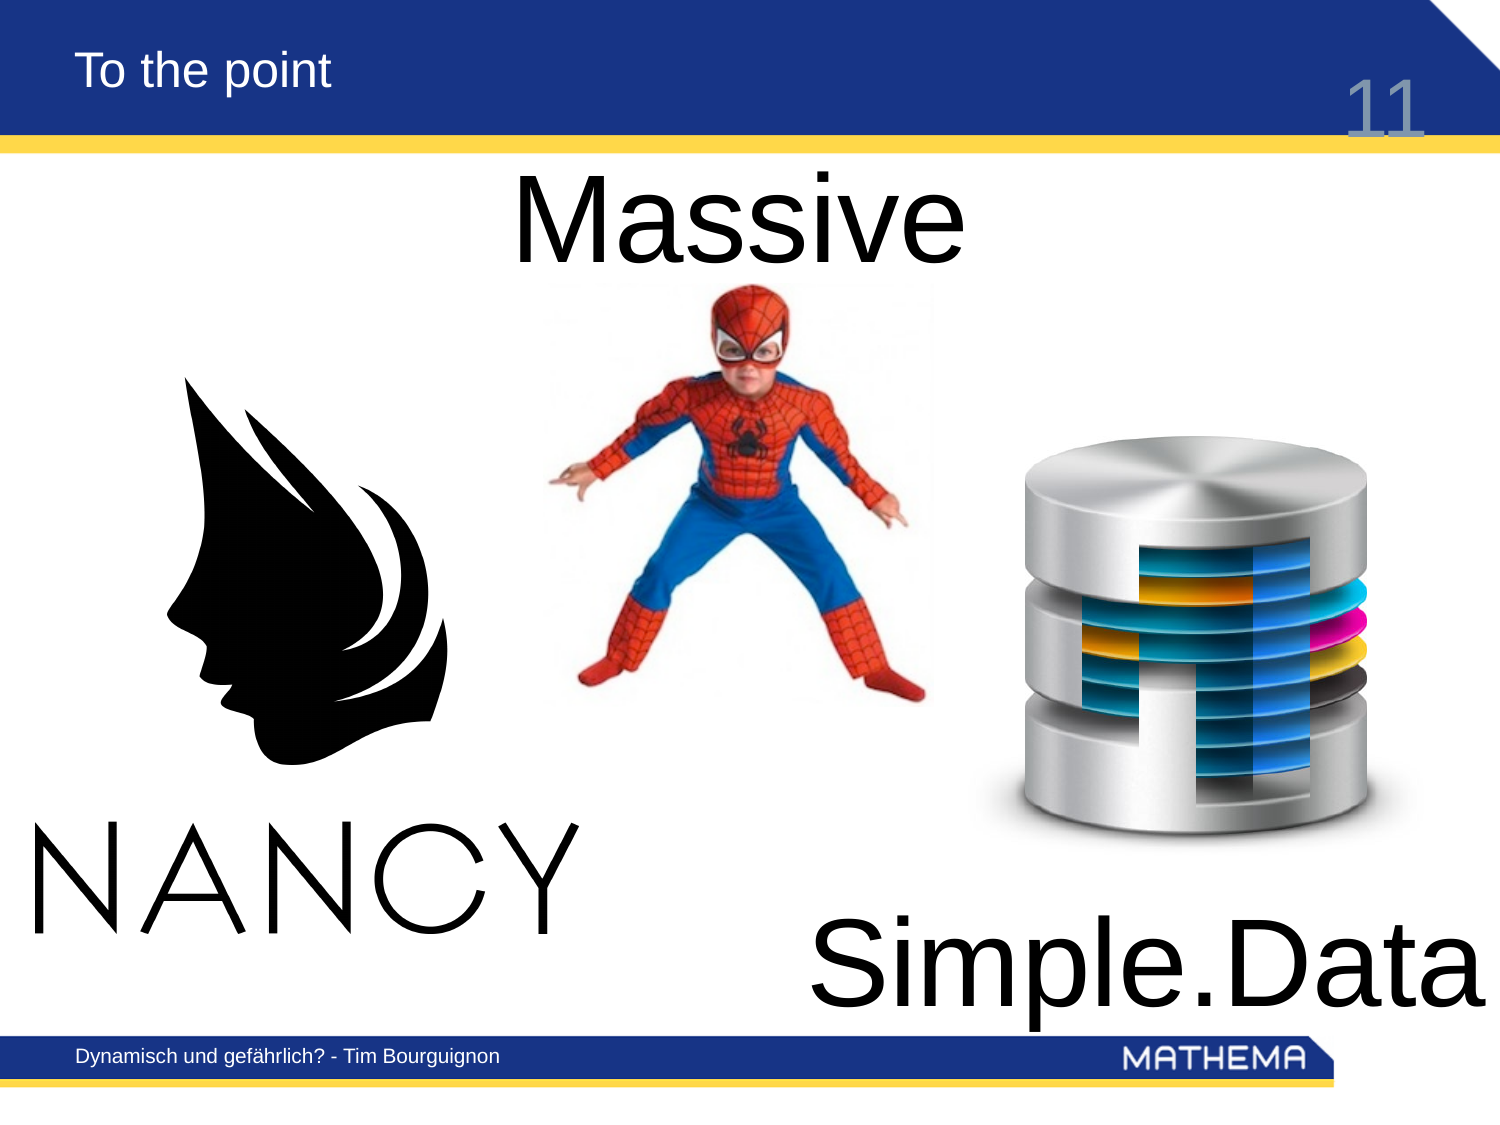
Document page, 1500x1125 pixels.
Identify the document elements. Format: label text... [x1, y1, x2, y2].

text_box Simple.Data [791, 885, 1500, 1123]
picture [0, 0, 1500, 1125]
title To the point [73, 40, 1276, 100]
text_box Massive [496, 141, 1276, 378]
